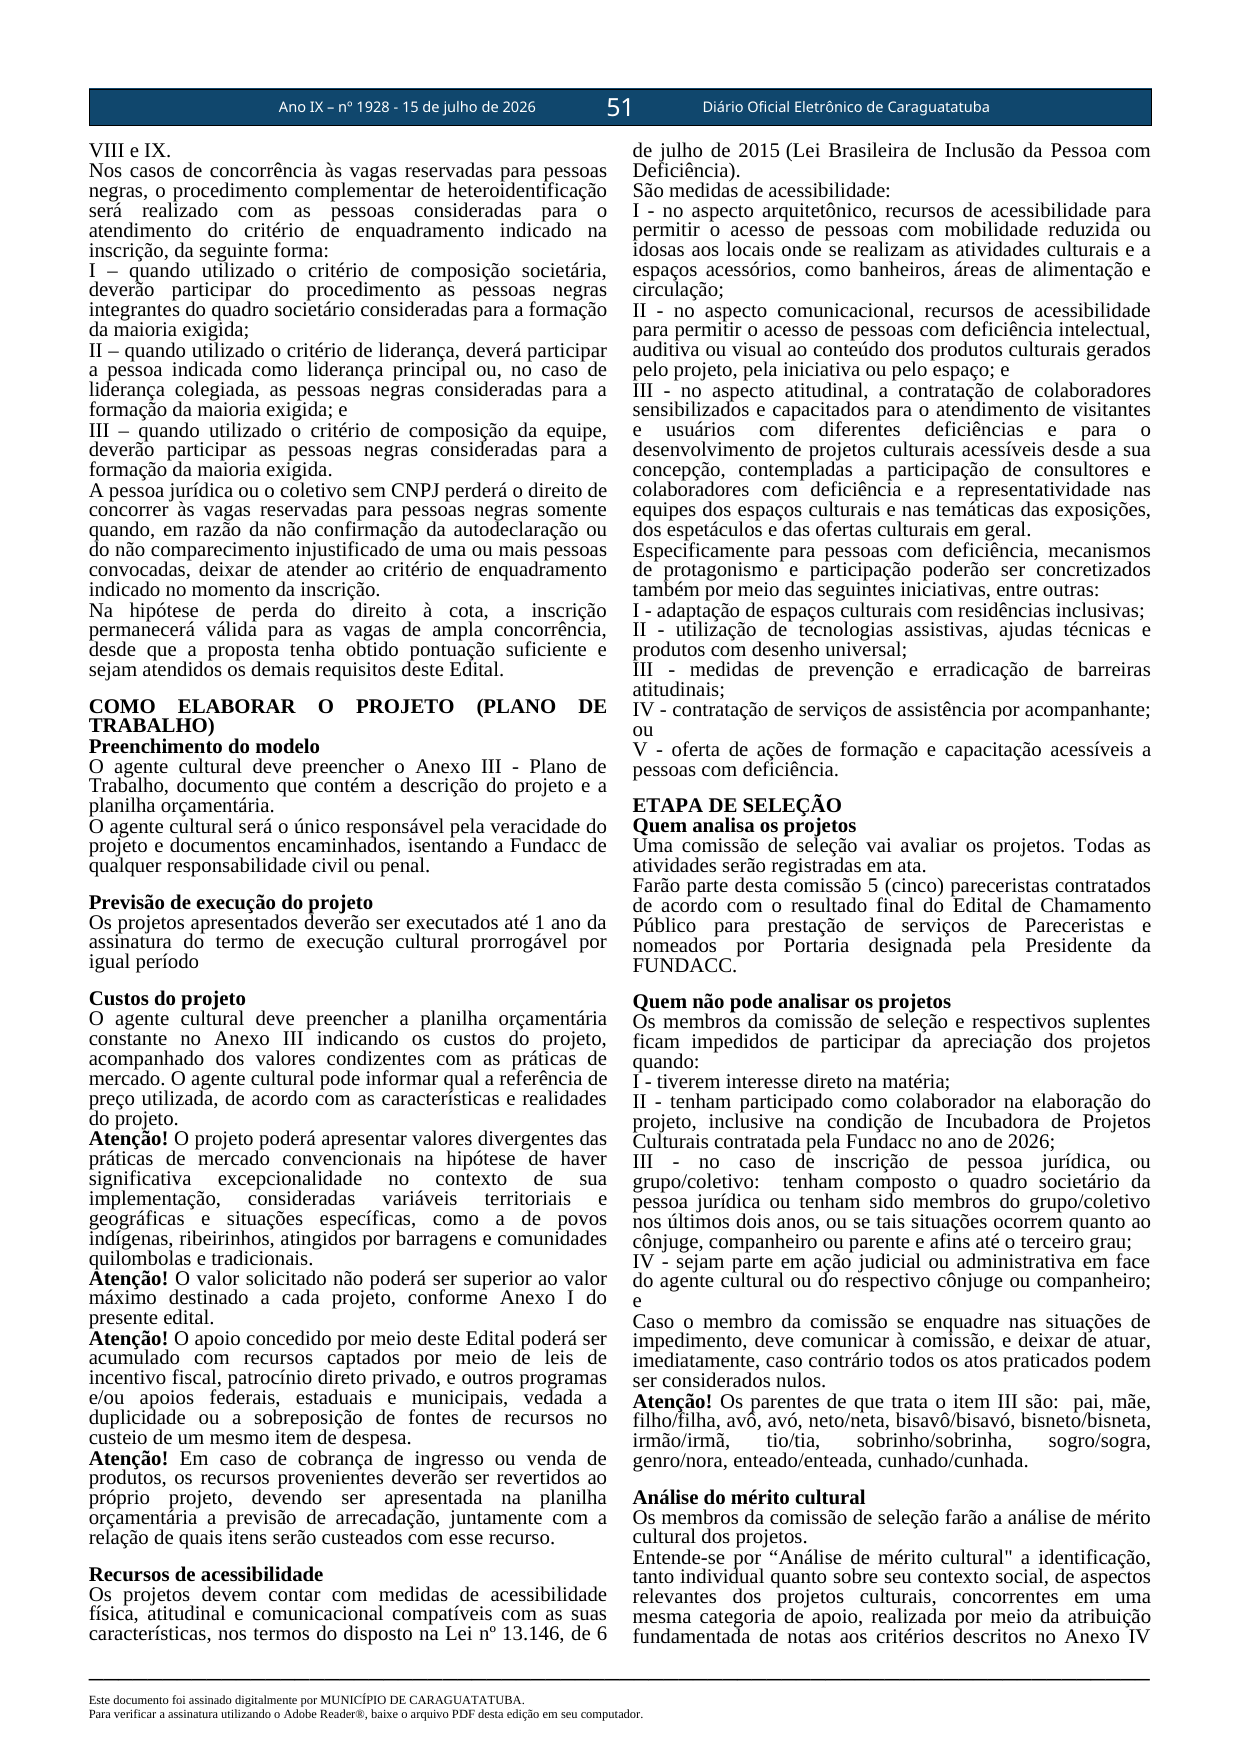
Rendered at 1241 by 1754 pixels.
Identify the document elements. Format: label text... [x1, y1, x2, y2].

text COMO ELABORAR O PROJETO (PLANO DE TRABALHO) [88, 697, 608, 737]
text Atenção! Os parentes de que trata o item III são: pai, mãe, filho/filha, avô, avó, neto/neta, bisavô/bisavó, bisneto/bisneta, irmão/irmã, tio/tia, sobrinho/sobrinha, sogro/sogra, genro/nora, enteado/enteada, cunhado/cunhada. [632, 1392, 1152, 1472]
text Os membros da comissão de seleção farão a análise de mérito cultural dos projetos. [632, 1509, 1152, 1548]
text III – quando utilizado o critério de composição da equipe, deverão participar as pessoas negras consideradas para a formação da maioria exigida. [88, 421, 608, 481]
text III - no aspecto atitudinal, a contratação de colaboradores sensibilizados e capacitados para o atendimento de visitantes e usuários com diferentes deficiências e para o desenvolvimento de projetos culturais acessíveis desde a sua concepção, contempladas a participação de consultores e colaboradores com deficiência e a representatividade nas equipes dos espaços culturais e nas temáticas das exposições, dos espetáculos e das ofertas culturais em geral. [632, 381, 1152, 541]
text Caso o membro da comissão se enquadre nas situações de impedimento, deve comunicar à comissão, e deixar de atuar, imediatamente, caso contrário todos os atos praticados podem ser considerados nulos. [632, 1312, 1152, 1392]
text Os projetos devem contar com medidas de acessibilidade física, atitudinal e comunicacional compatíveis com as suas características, nos termos do disposto na Lei nº 13.146, de 6 [88, 1586, 608, 1645]
text Na hipótese de perda do direito à cota, a inscrição permanecerá válida para as vagas de ampla concorrência, desde que a proposta tenha obtido pontuação suficiente e sejam atendidos os demais requisitos deste Edital. [88, 601, 608, 681]
text I - tiverem interesse direto na matéria; [632, 1073, 1152, 1093]
text III - no caso de inscrição de pessoa jurídica, ou grupo/coletivo: tenham composto o quadro societário da pessoa jurídica ou tenham sido membros do grupo/coletivo nos últimos dois anos, ou se tais situações ocorrem quanto ao cônjuge, companheiro ou parente e afins até o terceiro grau; [632, 1153, 1152, 1253]
text Custos do projeto [88, 990, 608, 1010]
text Nos casos de concorrência às vagas reservadas para pessoas negras, o procedimento complementar de heteroidentificação será realizado com as pessoas consideradas para o atendimento do critério de enquadramento indicado na inscrição, da seguinte forma: [88, 162, 608, 262]
text Análise do mérito cultural [632, 1489, 1152, 1509]
text II - tenham participado como colaborador na elaboração do projeto, inclusive na condição de Incubadora de Projetos Culturais contratada pela Fundacc no ano de 2026; [632, 1093, 1152, 1153]
text Uma comissão de seleção vai avaliar os projetos. Todas as atividades serão registradas em ata. [632, 837, 1152, 877]
text Entende-se por “Análise de mérito cultural" a identificação, tanto individual quanto sobre seu contexto social, de aspectos relevantes dos projetos culturais, concorrentes em uma mesma categoria de apoio, realizada por meio da atribuição fundamentada de notas aos critérios descritos no Anexo IV [632, 1548, 1152, 1648]
text VIII e IX. [88, 142, 608, 162]
text Atenção! O projeto poderá apresentar valores divergentes das práticas de mercado convencionais na hipótese de haver significativa excepcionalidade no contexto de sua implementação, consideradas variáveis territoriais e geográficas e situações específicas, como a de povos indígenas, ribeirinhos, atingidos por barragens e comunidades quilombolas e tradicionais. [88, 1129, 608, 1269]
text Atenção! Em caso de cobrança de ingresso ou venda de produtos, os recursos provenientes deverão ser revertidos ao próprio projeto, devendo ser apresentada na planilha orçamentária a previsão de arrecadação, juntamente com a relação de quais itens serão custeados com esse recurso. [88, 1449, 608, 1549]
text Os membros da comissão de seleção e respectivos suplentes ficam impedidos de participar da apreciação dos projetos quando: [632, 1013, 1152, 1073]
text Farão parte desta comissão 5 (cinco) pareceristas contratados de acordo com o resultado final do Edital de Chamamento Público para prestação de serviços de Pareceristas e nomeados por Portaria designada pela Presidente da FUNDACC. [632, 877, 1152, 977]
text II - no aspecto comunicacional, recursos de acessibilidade para permitir o acesso de pessoas com deficiência intelectual, auditiva ou visual ao conteúdo dos produtos culturais gerados pelo projeto, pela iniciativa ou pelo espaço; e [632, 301, 1152, 381]
text de julho de 2015 (Lei Brasileira de Inclusão da Pessoa com Deficiência). [632, 142, 1152, 182]
text Quem analisa os projetos [632, 817, 1152, 837]
text Atenção! O apoio concedido por meio deste Edital poderá ser acumulado com recursos captados por meio de leis de incentivo fiscal, patrocínio direto privado, e outros programas e/ou apoios federais, estaduais e municipais, vedada a duplicidade ou a sobreposição de fontes de recursos no custeio de um mesmo item de despesa. [88, 1329, 608, 1449]
text O agente cultural deve preencher a planilha orçamentária constante no Anexo III indicando os custos do projeto, acompanhado dos valores condizentes com as práticas de mercado. O agente cultural pode informar qual a referência de preço utilizada, de acordo com as características e realidades do projeto. [88, 1010, 608, 1129]
text Preenchimento do modelo [88, 737, 608, 757]
text Atenção! O valor solicitado não poderá ser superior ao valor máximo destinado a cada projeto, conforme Anexo I do presente edital. [88, 1269, 608, 1329]
text II - utilização de tecnologias assistivas, ajudas técnicas e produtos com desenho universal; [632, 621, 1152, 661]
text Previsão de execução do projeto [88, 893, 608, 913]
text Recursos de acessibilidade [88, 1566, 608, 1586]
text I – quando utilizado o critério de composição societária, deverão participar do procedimento as pessoas negras integrantes do quadro societário consideradas para a formação da maioria exigida; [88, 262, 608, 341]
text IV - sejam parte em ação judicial ou administrativa em face do agente cultural ou do respectivo cônjuge ou companheiro; e [632, 1253, 1152, 1312]
text IV - contratação de serviços de assistência por acompanhante; ou [632, 701, 1152, 741]
text Quem não pode analisar os projetos [632, 993, 1152, 1013]
text O agente cultural será o único responsável pela veracidade do projeto e documentos encaminhados, isentando a Fundacc de qualquer responsabilidade civil ou penal. [88, 817, 608, 877]
text I - adaptação de espaços culturais com residências inclusivas; [632, 601, 1152, 621]
text O agente cultural deve preencher o Anexo III - Plano de Trabalho, documento que contém a descrição do projeto e a planilha orçamentária. [88, 757, 608, 817]
text Especificamente para pessoas com deficiência, mecanismos de protagonismo e participação poderão ser concretizados também por meio das seguintes iniciativas, entre outras: [632, 541, 1152, 601]
text II – quando utilizado o critério de liderança, deverá participar a pessoa indicada como liderança principal ou, no caso de liderança colegiada, as pessoas negras consideradas para a formação da maioria exigida; e [88, 341, 608, 421]
text São medidas de acessibilidade: [632, 182, 1152, 202]
text Os projetos apresentados deverão ser executados até 1 ano da assinatura do termo de execução cultural prorrogável por igual período [88, 913, 608, 973]
text ETAPA DE SELEÇÃO [632, 797, 1152, 817]
text A pessoa jurídica ou o coletivo sem CNPJ perderá o direito de concorrer às vagas reservadas para pessoas negras somente quando, em razão da não confirmação da autodeclaração ou do não comparecimento injustificado de uma ou mais pessoas convocadas, deixar de atender ao critério de enquadramento indicado no momento da inscrição. [88, 481, 608, 601]
text I - no aspecto arquitetônico, recursos de acessibilidade para permitir o acesso de pessoas com mobilidade reduzida ou idosas aos locais onde se realizam as atividades culturais e a espaços acessórios, como banheiros, áreas de alimentação e circulação; [632, 202, 1152, 301]
text V - oferta de ações de formação e capacitação acessíveis a pessoas com deficiência. [632, 741, 1152, 781]
text III - medidas de prevenção e erradicação de barreiras atitudinais; [632, 661, 1152, 701]
